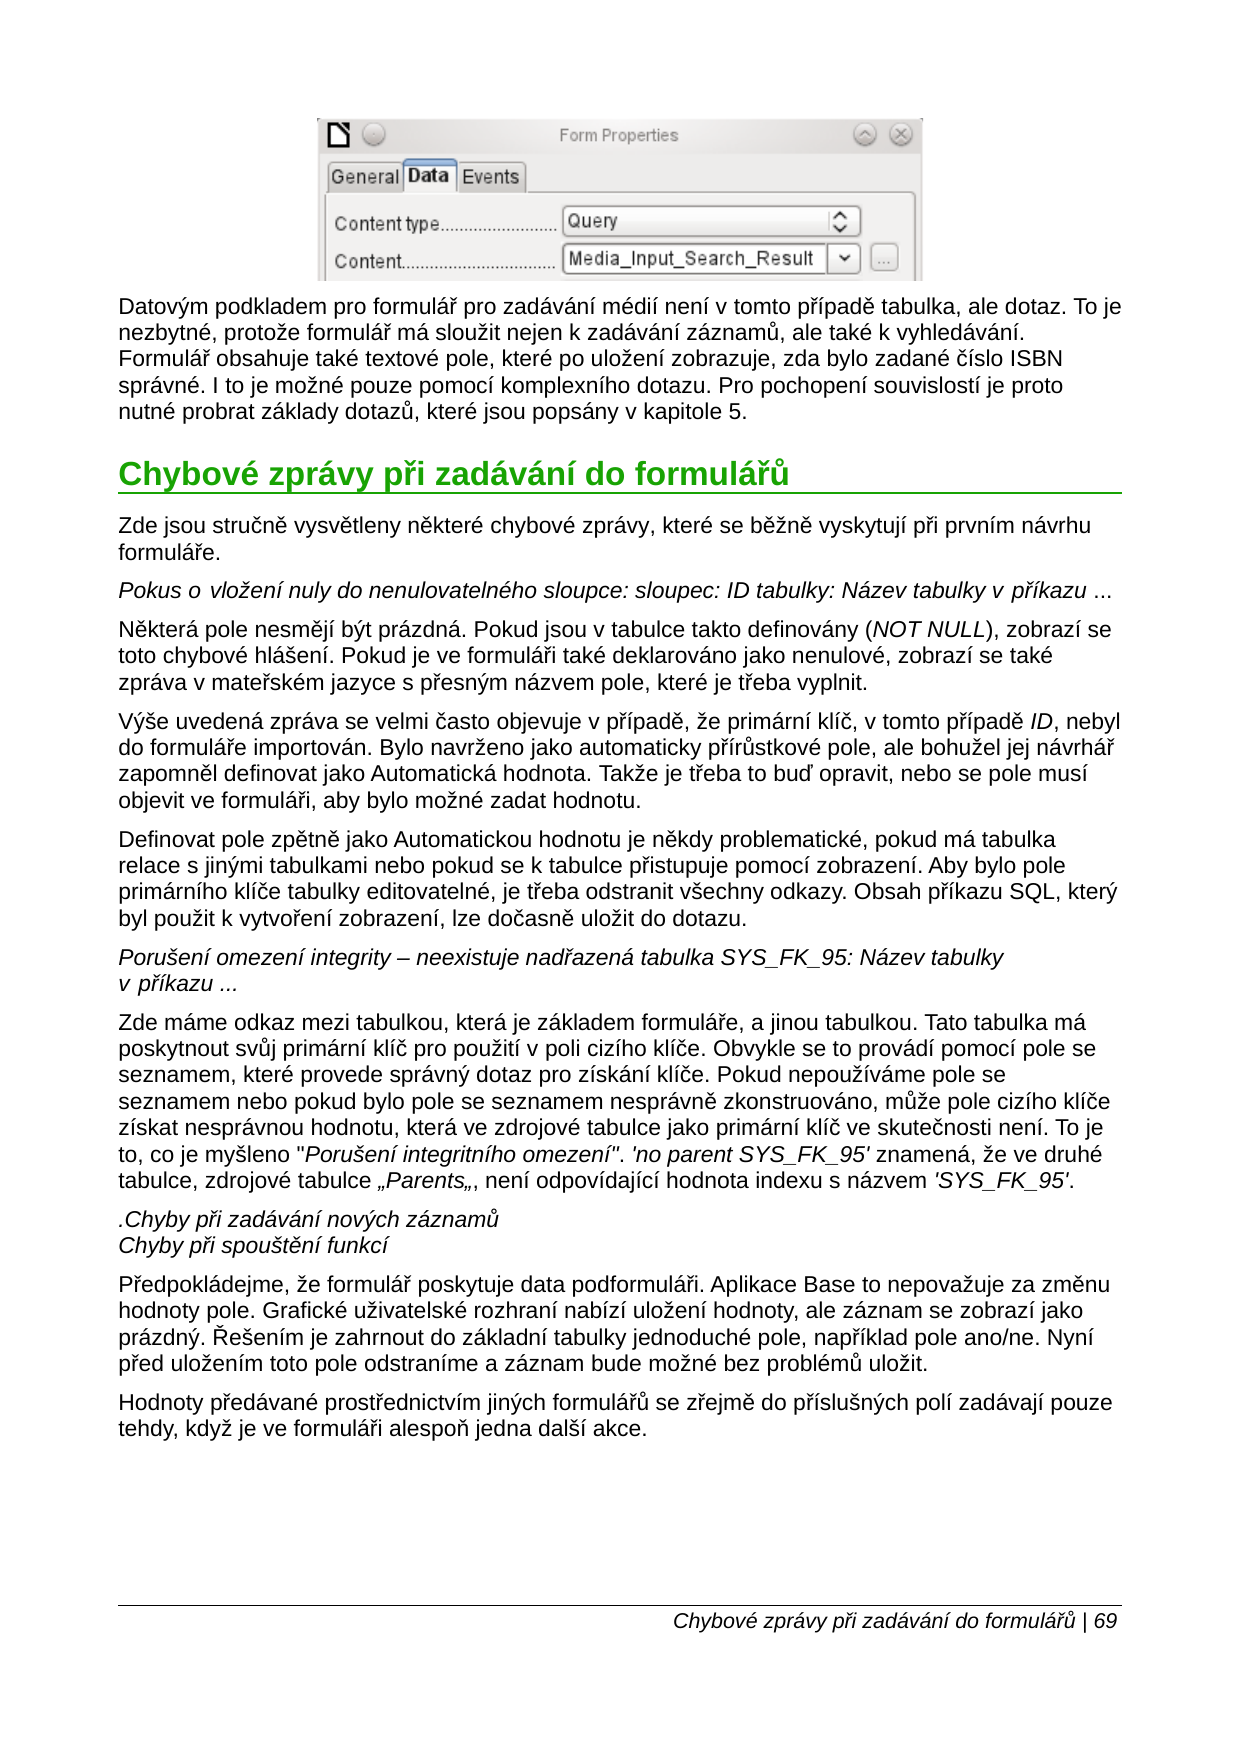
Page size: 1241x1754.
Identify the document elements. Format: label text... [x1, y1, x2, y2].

text Zde jsou stručně vysvětleny některé chybové zprávy, které se běžně vyskytují při prvním návrhu formuláře. [118, 512, 1122, 565]
picture [317, 118, 924, 281]
text Předpokládejme, že formulář poskytuje data podformuláři. Aplikace Base to nepovažuje za změnu hodnoty pole. Grafické uživatelské rozhraní nabízí uložení hodnoty, ale záznam se zobrazí jako prázdný. Řešením je zahrnout do základní tabulky jednoduché pole, například pole ano/ne. Nyní před uložením toto pole odstraníme a záznam bude možné bez problémů uložit. [118, 1271, 1122, 1376]
text Některá pole nesmějí být prázdná. Pokud jsou v tabulce takto definovány (NOT NULL), zobrazí se toto chybové hlášení. Pokud je ve formuláři také deklarováno jako nenulové, zobrazí se také zpráva v mateřském jazyce s přesným názvem pole, které je třeba vyplnit. [118, 616, 1122, 695]
text .Chyby při zadávání nových záznamů Chyby při spouštění funkcí [118, 1206, 1122, 1258]
subtitle Chybové zprávy při zadávání do formulářů [118, 454, 1122, 492]
text Porušení omezení integrity – neexistuje nadřazená tabulka SYS_FK_95: Název tabulky v příkazu ... [118, 943, 1122, 996]
text Definovat pole zpětně jako Automatickou hodnotu je někdy problematické, pokud má tabulka relace s jinými tabulkami nebo pokud se k tabulce přistupuje pomocí zobrazení. Aby bylo pole primárního klíče tabulky editovatelné, je třeba odstranit všechny odkazy. Obsah příkazu SQL, který byl použit k vytvoření zobrazení, lze dočasně uložit do dotazu. [118, 826, 1122, 931]
text Pokus o vložení nuly do nenulovatelného sloupce: sloupec: ID tabulky: Název tabulky v příkazu ... [118, 577, 1122, 604]
text Zde máme odkaz mezi tabulkou, která je základem formuláře, a jinou tabulkou. Tato tabulka má poskytnout svůj primární klíč pro použití v poli cizího klíče. Obvykle se to provádí pomocí pole se seznamem, které provede správný dotaz pro získání klíče. Pokud nepoužíváme pole se seznamem nebo pokud bylo pole se seznamem nesprávně zkonstruováno, může pole cizího klíče získat nesprávnou hodnotu, která ve zdrojové tabulce jako primární klíč ve skutečnosti není. To je to, co je myšleno "Porušení integritního omezení". 'no parent SYS_FK_95' znamená, že ve druhé tabulce, zdrojové tabulce „Parents„, není odpovídající hodnota indexu s názvem 'SYS_FK_95'. [118, 1009, 1122, 1193]
text Hodnoty předávané prostřednictvím jiných formulářů se zřejmě do příslušných polí zadávají pouze tehdy, když je ve formuláři alespoň jedna další akce. [118, 1389, 1122, 1442]
text Výše uvedená zpráva se velmi často objevuje v případě, že primární klíč, v tomto případě ID, nebyl do formuláře importován. Bylo navrženo jako automaticky přírůstkové pole, ale bohužel jej návrhář zapomněl definovat jako Automatická hodnota. Takže je třeba to buď opravit, nebo se pole musí objevit ve formuláři, aby bylo možné zadat hodnotu. [118, 708, 1122, 813]
text Datovým podkladem pro formulář pro zadávání médií není v tomto případě tabulka, ale dotaz. To je nezbytné, protože formulář má sloužit nejen k zadávání záznamů, ale také k vyhledávání. Formulář obsahuje také textové pole, které po uložení zobrazuje, zda bylo zadané číslo ISBN správné. I to je možné pouze pomocí komplexního dotazu. Pro pochopení souvislostí je proto nutné probrat základy dotazů, které jsou popsány v kapitole 5. [118, 293, 1122, 424]
